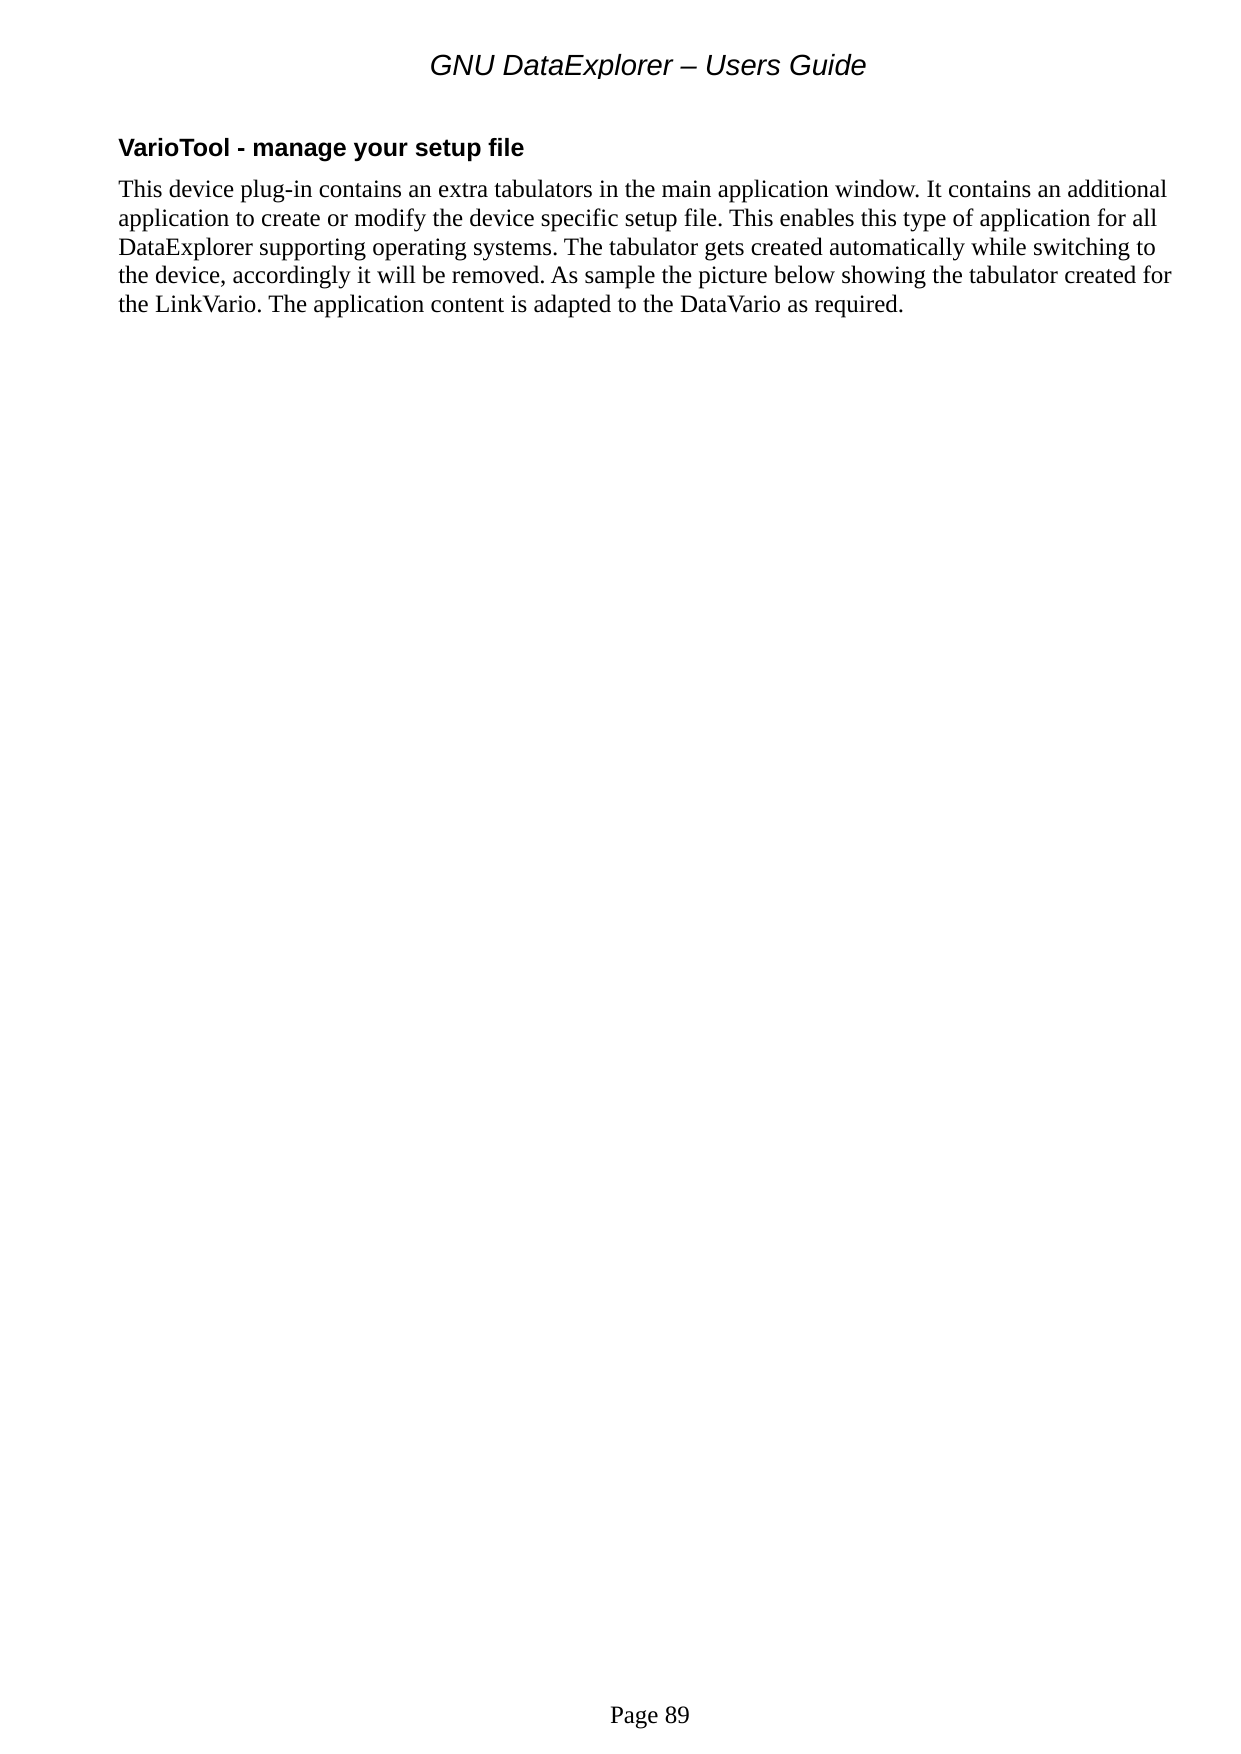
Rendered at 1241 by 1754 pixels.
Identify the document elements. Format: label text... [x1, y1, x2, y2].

text This device plug-in contains an extra tabulators in the main application window. It contains an additional application to create or modify the device specific setup file. This enables this type of application for all DataExplorer supporting operating systems. The tabulator gets created automatically while switching to the device, accordingly it will be removed. As sample the picture below showing the tabulator created for the LinkVario. The application content is adapted to the DataVario as required. [118, 174, 1181, 318]
subtitle VarioTool - manage your setup file [118, 133, 1181, 162]
